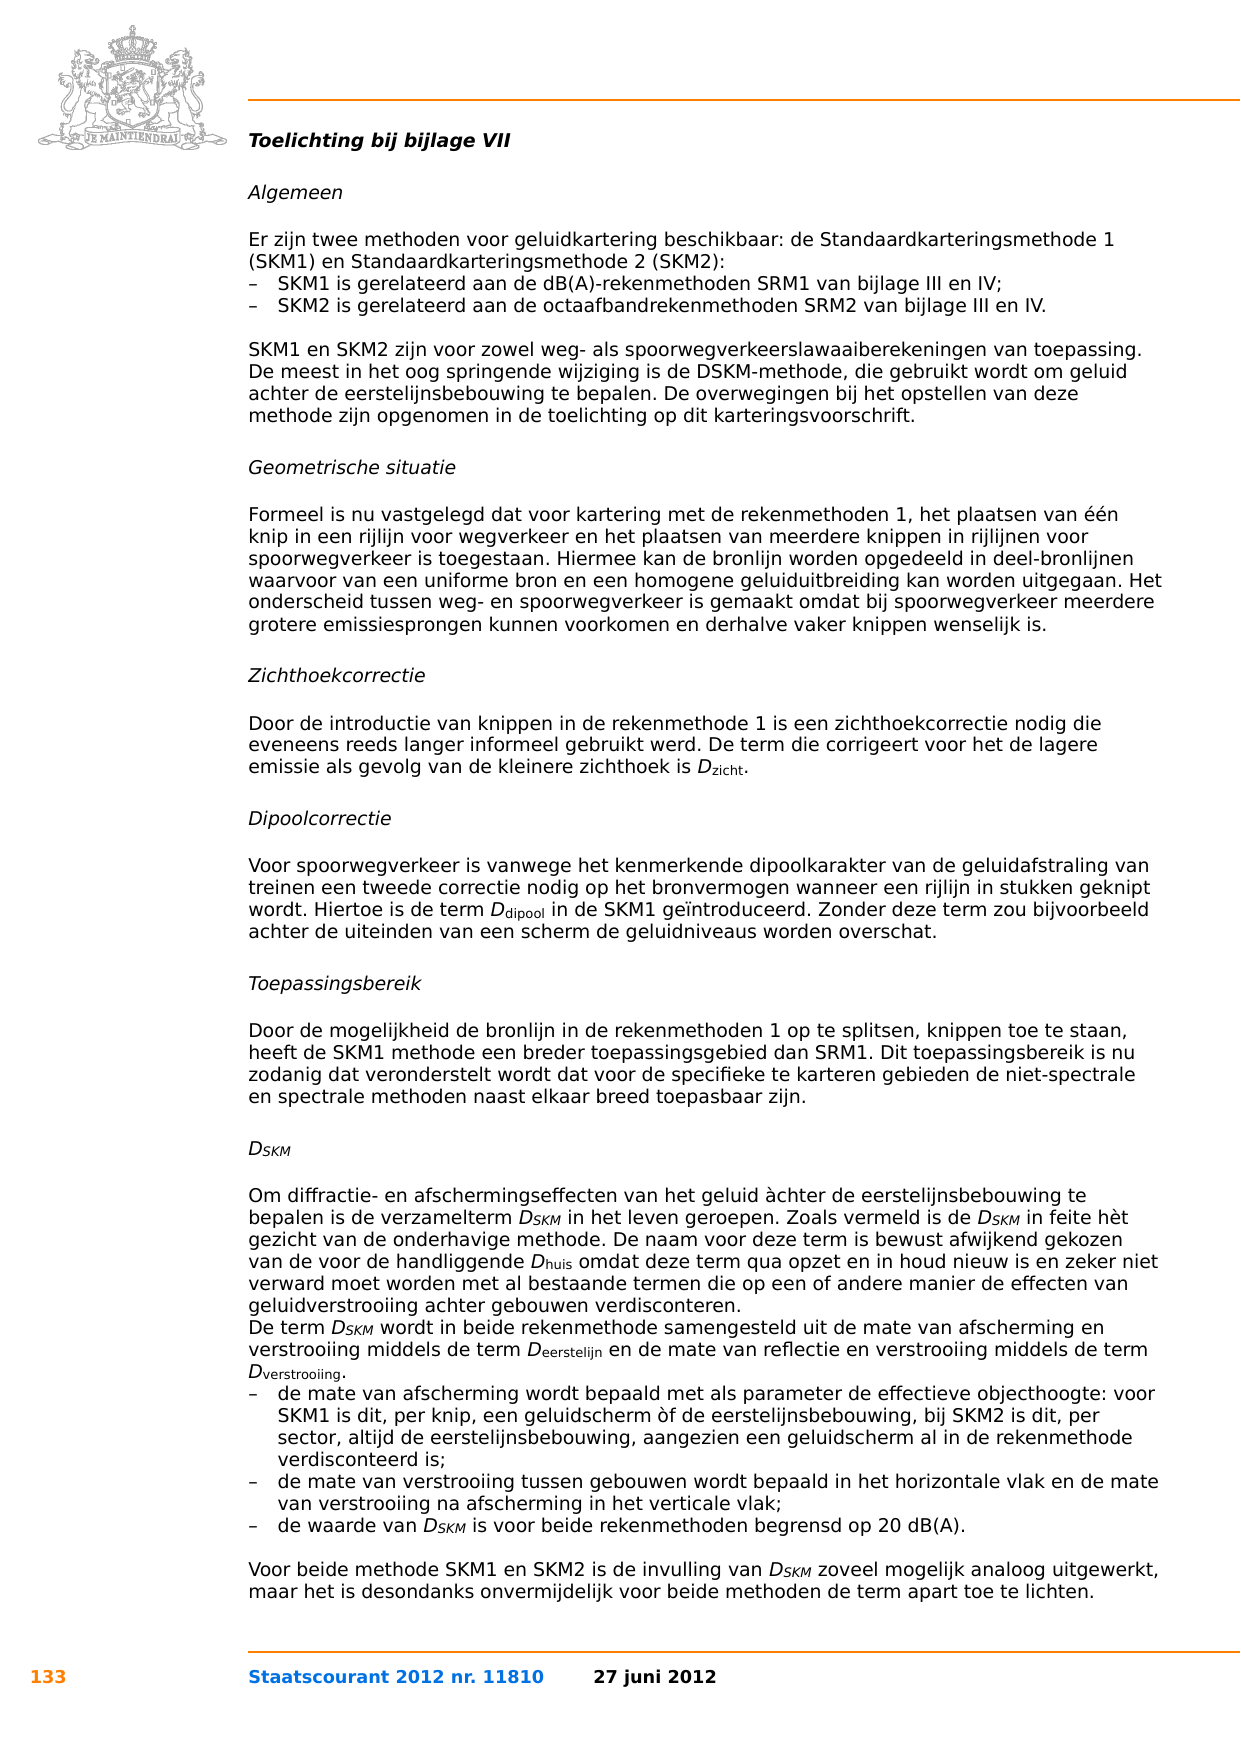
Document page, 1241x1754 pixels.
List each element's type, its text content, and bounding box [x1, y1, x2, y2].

text Formeel is nu vastgelegd dat voor kartering met de rekenmethoden 1, het plaatsen van één knip in een rijlijn voor wegverkeer en het plaatsen van meerdere knippen in rijlijnen voor spoorwegverkeer is toegestaan. Hiermee kan de bronlijn worden opgedeeld in deel-bronlijnen waarvoor van een uniforme bron en een homogene geluiduitbreiding kan worden uitgegaan. Het onderscheid tussen weg- en spoorwegverkeer is gemaakt omdat bij spoorwegverkeer meerdere grotere emissiesprongen kunnen voorkomen en derhalve vaker knippen wenselijk is. [248, 503, 1163, 635]
subtitle Toelichting bij bijlage VII [248, 130, 1163, 152]
text – SKM1 is gerelateerd aan de dB(A)-rekenmethoden SRM1 van bijlage III en IV; [248, 273, 1163, 295]
subtitle Toepassingsbereik [248, 973, 1163, 995]
subtitle Algemeen [248, 182, 1163, 204]
text – SKM2 is gerelateerd aan de octaafbandrekenmethoden SRM2 van bijlage III en IV. [248, 295, 1163, 317]
subtitle Zichthoekcorrectie [248, 665, 1163, 687]
text Door de introductie van knippen in de rekenmethode 1 is een zichthoekcorrectie nodig die eveneens reeds langer informeel gebruikt werd. De term die corrigeert voor het de lagere emissie als gevolg van de kleinere zichthoek is Dzicht. [248, 712, 1163, 778]
subtitle Geometrische situatie [248, 457, 1163, 478]
text – de mate van afscherming wordt bepaald met als parameter de effectieve objecthoogte: voor SKM1 is dit, per knip, een geluidscherm òf de eerstelijnsbebouwing, bij SKM2 is dit, per sector, altijd de eerstelijnsbebouwing, aangezien een geluidscherm al in de rekenmethode verdisconteerd is; [248, 1383, 1163, 1471]
text – de waarde van DSKM is voor beide rekenmethoden begrensd op 20 dB(A). [248, 1515, 1163, 1537]
text – de mate van verstrooiing tussen gebouwen wordt bepaald in het horizontale vlak en de mate van verstrooiing na afscherming in het verticale vlak; [248, 1471, 1163, 1515]
subtitle DSKM [248, 1138, 1163, 1160]
text Er zijn twee methoden voor geluidkartering beschikbaar: de Standaardkarteringsmethode 1 (SKM1) en Standaardkarteringsmethode 2 (SKM2): [248, 229, 1163, 273]
text SKM1 en SKM2 zijn voor zowel weg- als spoorwegverkeerslawaaiberekeningen van toepassing. De meest in het oog springende wijziging is de DSKM-methode, die gebruikt wordt om geluid achter de eerstelijnsbebouwing te bepalen. De overwegingen bij het opstellen van deze methode zijn opgenomen in de toelichting op dit karteringsvoorschrift. [248, 339, 1163, 427]
picture [38, 25, 227, 150]
text Om diffractie- en afschermingseffecten van het geluid àchter de eerstelijnsbebouwing te bepalen is de verzamelterm DSKM in het leven geroepen. Zoals vermeld is de DSKM in feite hèt gezicht van de onderhavige methode. De naam voor deze term is bewust afwijkend gekozen van de voor de handliggende Dhuis omdat deze term qua opzet en in houd nieuw is en zeker niet verward moet worden met al bestaande termen die op een of andere manier de effecten van geluidverstrooiing achter gebouwen verdisconteren. [248, 1185, 1163, 1317]
subtitle Dipoolcorrectie [248, 808, 1163, 830]
text De term DSKM wordt in beide rekenmethode samengesteld uit de mate van afscherming en verstrooiing middels de term Deerstelijn en de mate van reflectie en verstrooiing middels de term Dverstrooiing. [248, 1317, 1163, 1383]
text Door de mogelijkheid de bronlijn in de rekenmethoden 1 op te splitsen, knippen toe te staan, heeft de SKM1 methode een breder toepassingsgebied dan SRM1. Dit toepassingsbereik is nu zodanig dat veronderstelt wordt dat voor de specifieke te karteren gebieden de niet-spectrale en spectrale methoden naast elkaar breed toepasbaar zijn. [248, 1020, 1163, 1108]
text Voor beide methode SKM1 en SKM2 is de invulling van DSKM zoveel mogelijk analoog uitgewerkt, maar het is desondanks onvermijdelijk voor beide methoden de term apart toe te lichten. [248, 1559, 1163, 1603]
text Voor spoorwegverkeer is vanwege het kenmerkende dipoolkarakter van de geluidafstraling van treinen een tweede correctie nodig op het bronvermogen wanneer een rijlijn in stukken geknipt wordt. Hiertoe is de term Ddipool in de SKM1 geïntroduceerd. Zonder deze term zou bijvoorbeeld achter de uiteinden van een scherm de geluidniveaus worden overschat. [248, 855, 1163, 943]
